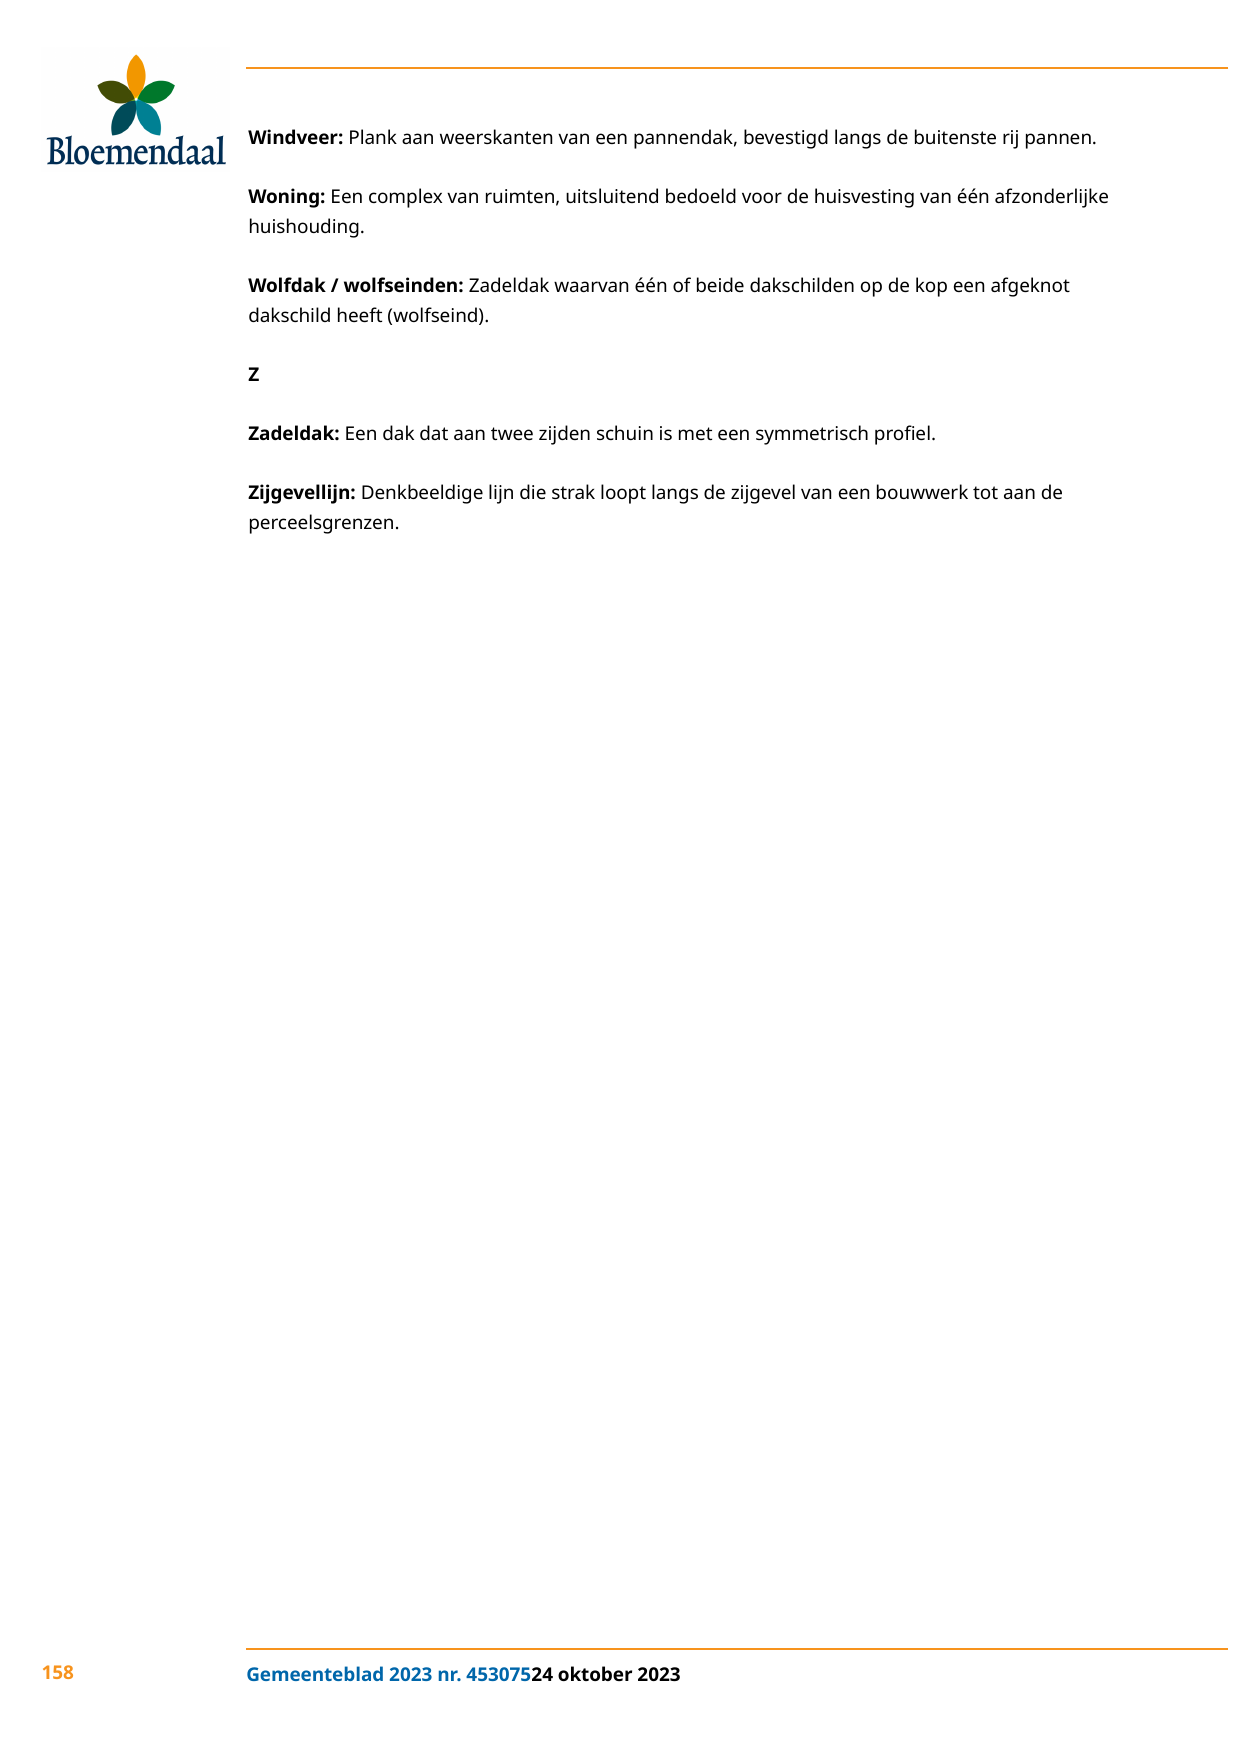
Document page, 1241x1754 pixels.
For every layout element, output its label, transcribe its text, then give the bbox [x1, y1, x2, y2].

text Zijgevellijn: Denkbeeldige lijn die strak loopt langs de zijgevel van een bouwwerk tot aan de perceelsgrenzen. [248, 479, 1152, 535]
text Zadeldak: Een dak dat aan twee zijden schuin is met een symmetrisch profiel. [248, 420, 1152, 446]
picture [41, 47, 231, 172]
text Woning: Een complex van ruimten, uitsluitend bedoeld voor de huisvesting van één afzonderlijke huishouding. [248, 183, 1152, 239]
text Windveer: Plank aan weerskanten van een pannendak, bevestigd langs de buitenste rij pannen. [248, 124, 1152, 150]
text Z [248, 361, 1152, 387]
text Wolfdak / wolfseinden: Zadeldak waarvan één of beide dakschilden op de kop een afgeknot dakschild heeft (wolfseind). [248, 272, 1152, 328]
